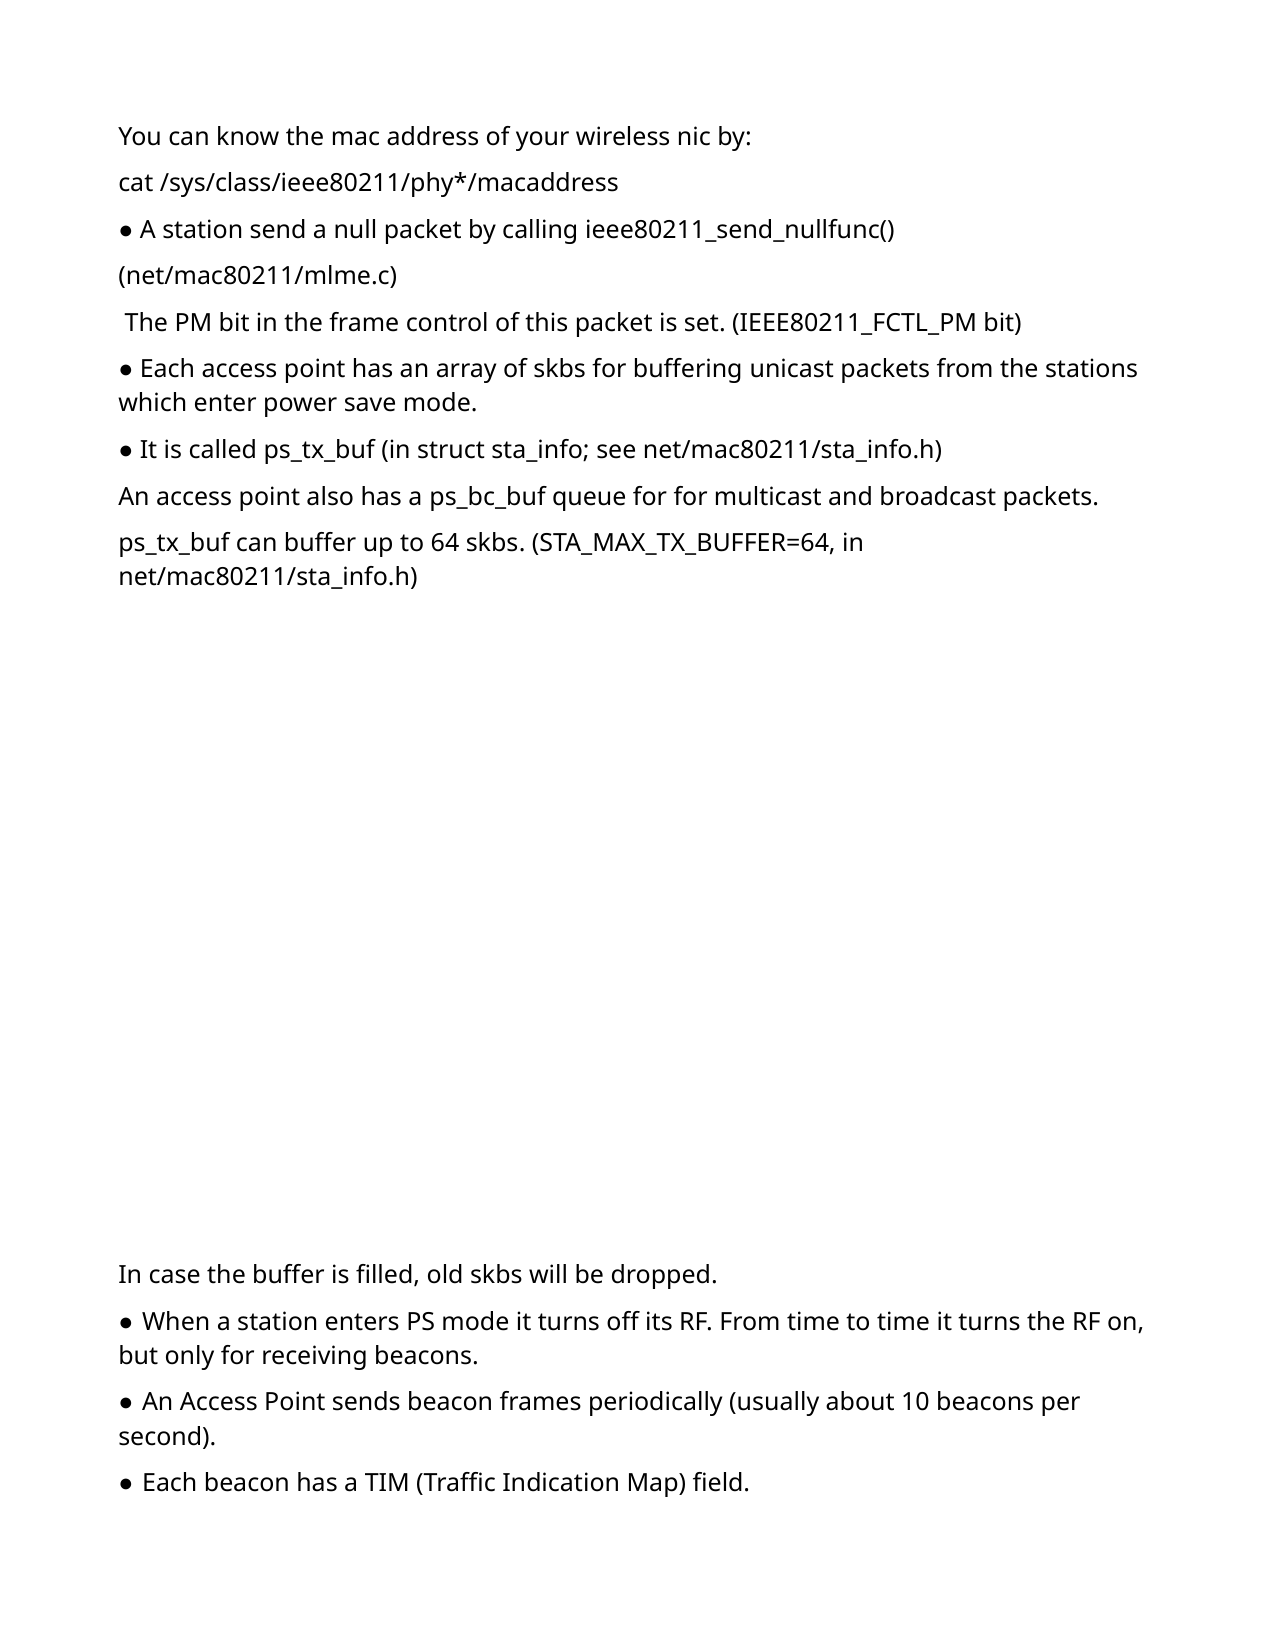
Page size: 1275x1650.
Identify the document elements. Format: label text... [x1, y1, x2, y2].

text ● An Access Point sends beacon frames periodically (usually about 10 beacons per second). [118, 1384, 1157, 1452]
text ● Each beacon has a TIM (Traffic Indication Map) field. [118, 1465, 1157, 1499]
text In case the buffer is filled, old skbs will be dropped. [118, 1257, 1157, 1291]
text ● Each access point has an array of skbs for buffering unicast packets from the stations which enter power save mode. [118, 351, 1157, 419]
text ● A station send a null packet by calling ieee80211_send_nullfunc() [118, 211, 1157, 245]
text cat /sys/class/ieee80211/phy*/macaddress [118, 165, 1157, 199]
text ● When a station enters PS mode it turns off its RF. From time to time it turns the RF on, but only for receiving beacons. [118, 1303, 1157, 1372]
text An access point also has a ps_bc_buf queue for for multicast and broadcast packets. [118, 478, 1157, 512]
text ps_tx_buf can buffer up to 64 skbs. (STA_MAX_TX_BUFFER=64, in net/mac80211/sta_info.h) [118, 525, 1157, 593]
text The PM bit in the frame control of this packet is set. (IEEE80211_FCTL_PM bit) [118, 304, 1157, 338]
text You can know the mac address of your wireless nic by: [118, 118, 1157, 152]
text (net/mac80211/mlme.c) [118, 258, 1157, 292]
text ● It is called ps_tx_buf (in struct sta_info; see net/mac80211/sta_info.h) [118, 432, 1157, 466]
